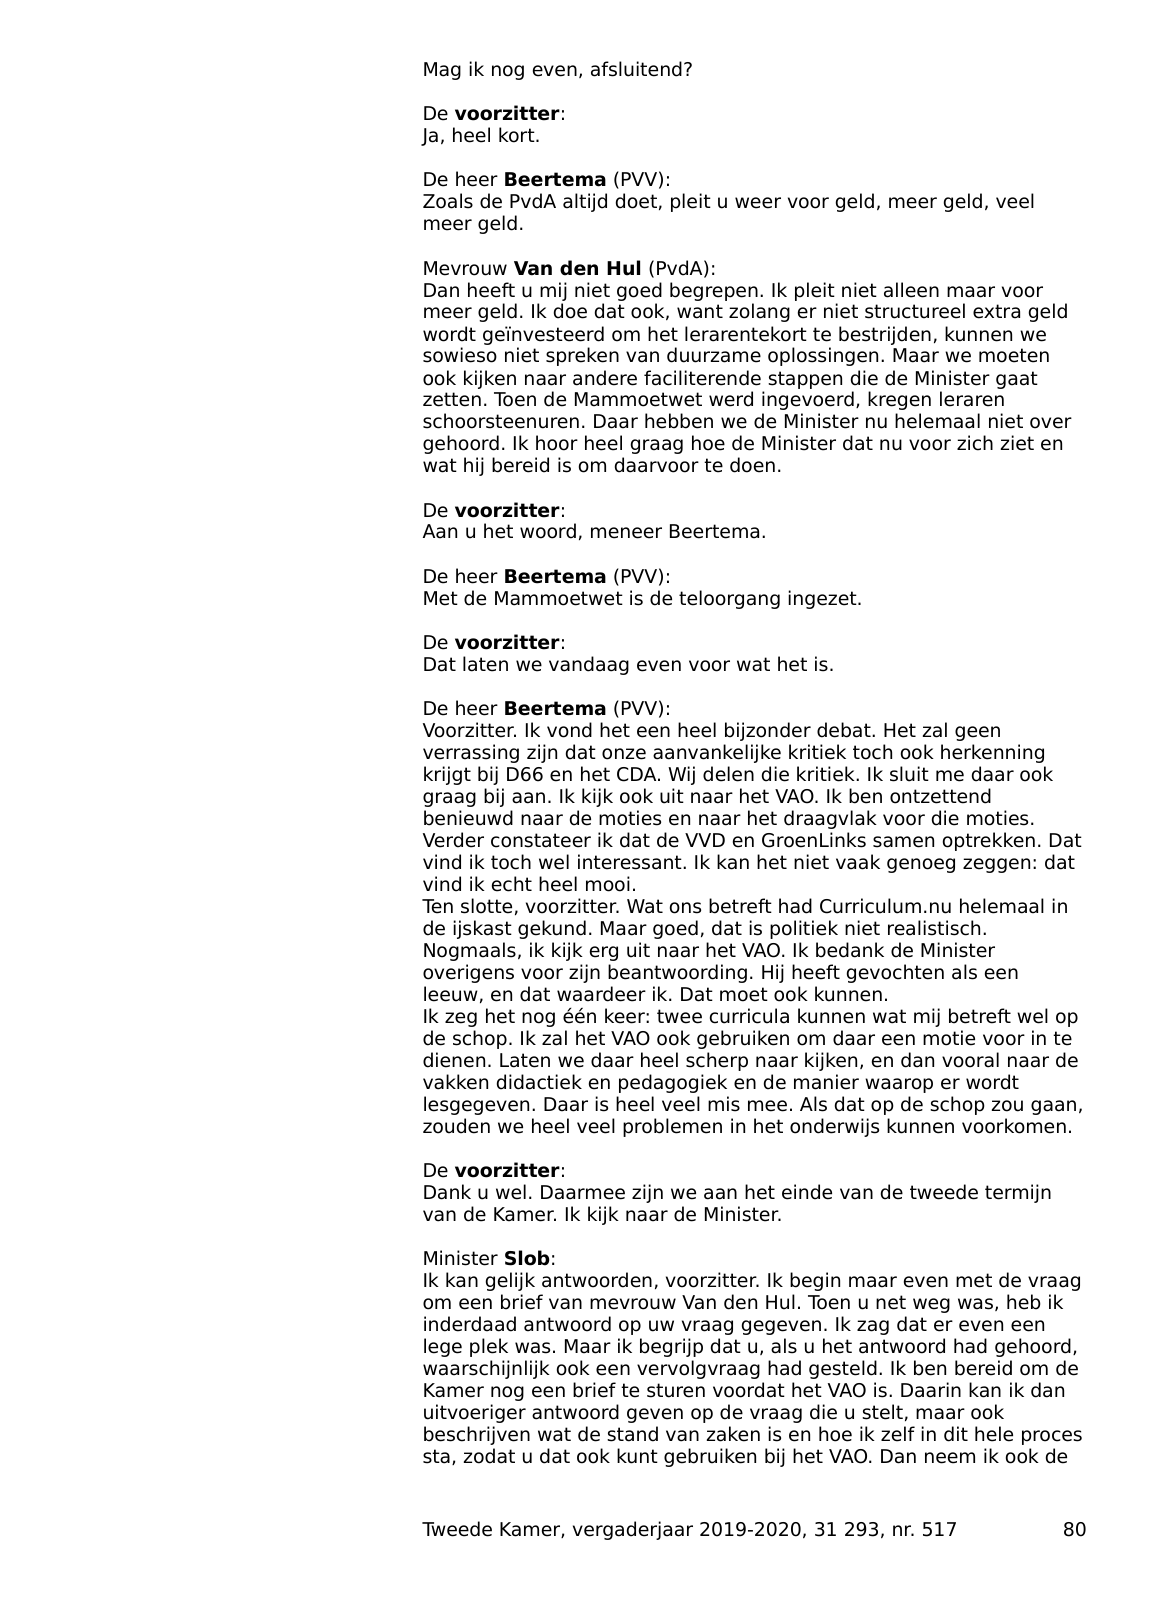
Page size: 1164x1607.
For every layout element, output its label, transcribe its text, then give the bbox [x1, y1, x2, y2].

text De voorzitter: [422, 1160, 1087, 1182]
text De voorzitter: [422, 499, 1087, 521]
text De voorzitter: [422, 632, 1087, 654]
text Ik zeg het nog één keer: twee curricula kunnen wat mij betreft wel op de schop. Ik zal het VAO ook gebruiken om daar een motie voor in te dienen. Laten we daar heel scherp naar kijken, en dan vooral naar de vakken didactiek en pedagogiek en de manier waarop er wordt lesgegeven. Daar is heel veel mis mee. Als dat op de schop zou gaan, zouden we heel veel problemen in het onderwijs kunnen voorkomen. [422, 1006, 1087, 1137]
text Ja, heel kort. [422, 125, 1087, 147]
text De voorzitter: [422, 103, 1087, 125]
text Ten slotte, voorzitter. Wat ons betreft had Curriculum.nu helemaal in de ijskast gekund. Maar goed, dat is politiek niet realistisch. Nogmaals, ik kijk erg uit naar het VAO. Ik bedank de Minister overigens voor zijn beantwoording. Hij heeft gevochten als een leeuw, en dat waardeer ik. Dat moet ook kunnen. [422, 896, 1087, 1006]
text Minister Slob: [422, 1248, 1087, 1270]
text Ik kan gelijk antwoorden, voorzitter. Ik begin maar even met de vraag om een brief van mevrouw Van den Hul. Toen u net weg was, heb ik inderdaad antwoord op uw vraag gegeven. Ik zag dat er even een lege plek was. Maar ik begrijp dat u, als u het antwoord had gehoord, waarschijnlijk ook een vervolgvraag had gesteld. Ik ben bereid om de Kamer nog een brief te sturen voordat het VAO is. Daarin kan ik dan uitvoeriger antwoord geven op de vraag die u stelt, maar ook beschrijven wat de stand van zaken is en hoe ik zelf in dit hele proces sta, zodat u dat ook kunt gebruiken bij het VAO. Dan neem ik ook de [422, 1270, 1087, 1468]
text Mevrouw Van den Hul (PvdA): [422, 257, 1087, 279]
text Dan heeft u mij niet goed begrepen. Ik pleit niet alleen maar voor meer geld. Ik doe dat ook, want zolang er niet structureel extra geld wordt geïnvesteerd om het lerarentekort te bestrijden, kunnen we sowieso niet spreken van duurzame oplossingen. Maar we moeten ook kijken naar andere faciliterende stappen die de Minister gaat zetten. Toen de Mammoetwet werd ingevoerd, kregen leraren schoorsteenuren. Daar hebben we de Minister nu helemaal niet over gehoord. Ik hoor heel graag hoe de Minister dat nu voor zich ziet en wat hij bereid is om daarvoor te doen. [422, 279, 1087, 477]
text Aan u het woord, meneer Beertema. [422, 521, 1087, 543]
text Dank u wel. Daarmee zijn we aan het einde van de tweede termijn van de Kamer. Ik kijk naar de Minister. [422, 1182, 1087, 1226]
text Voorzitter. Ik vond het een heel bijzonder debat. Het zal geen verrassing zijn dat onze aanvankelijke kritiek toch ook herkenning krijgt bij D66 en het CDA. Wij delen die kritiek. Ik sluit me daar ook graag bij aan. Ik kijk ook uit naar het VAO. Ik ben ontzettend benieuwd naar de moties en naar het draagvlak voor die moties. Verder constateer ik dat de VVD en GroenLinks samen optrekken. Dat vind ik toch wel interessant. Ik kan het niet vaak genoeg zeggen: dat vind ik echt heel mooi. [422, 720, 1087, 896]
text De heer Beertema (PVV): [422, 698, 1087, 720]
text De heer Beertema (PVV): [422, 169, 1087, 191]
text Mag ik nog even, afsluitend? [422, 59, 1087, 81]
text De heer Beertema (PVV): [422, 566, 1087, 588]
text Dat laten we vandaag even voor wat het is. [422, 654, 1087, 676]
text Met de Mammoetwet is de teloorgang ingezet. [422, 588, 1087, 609]
text Zoals de PvdA altijd doet, pleit u weer voor geld, meer geld, veel meer geld. [422, 191, 1087, 235]
